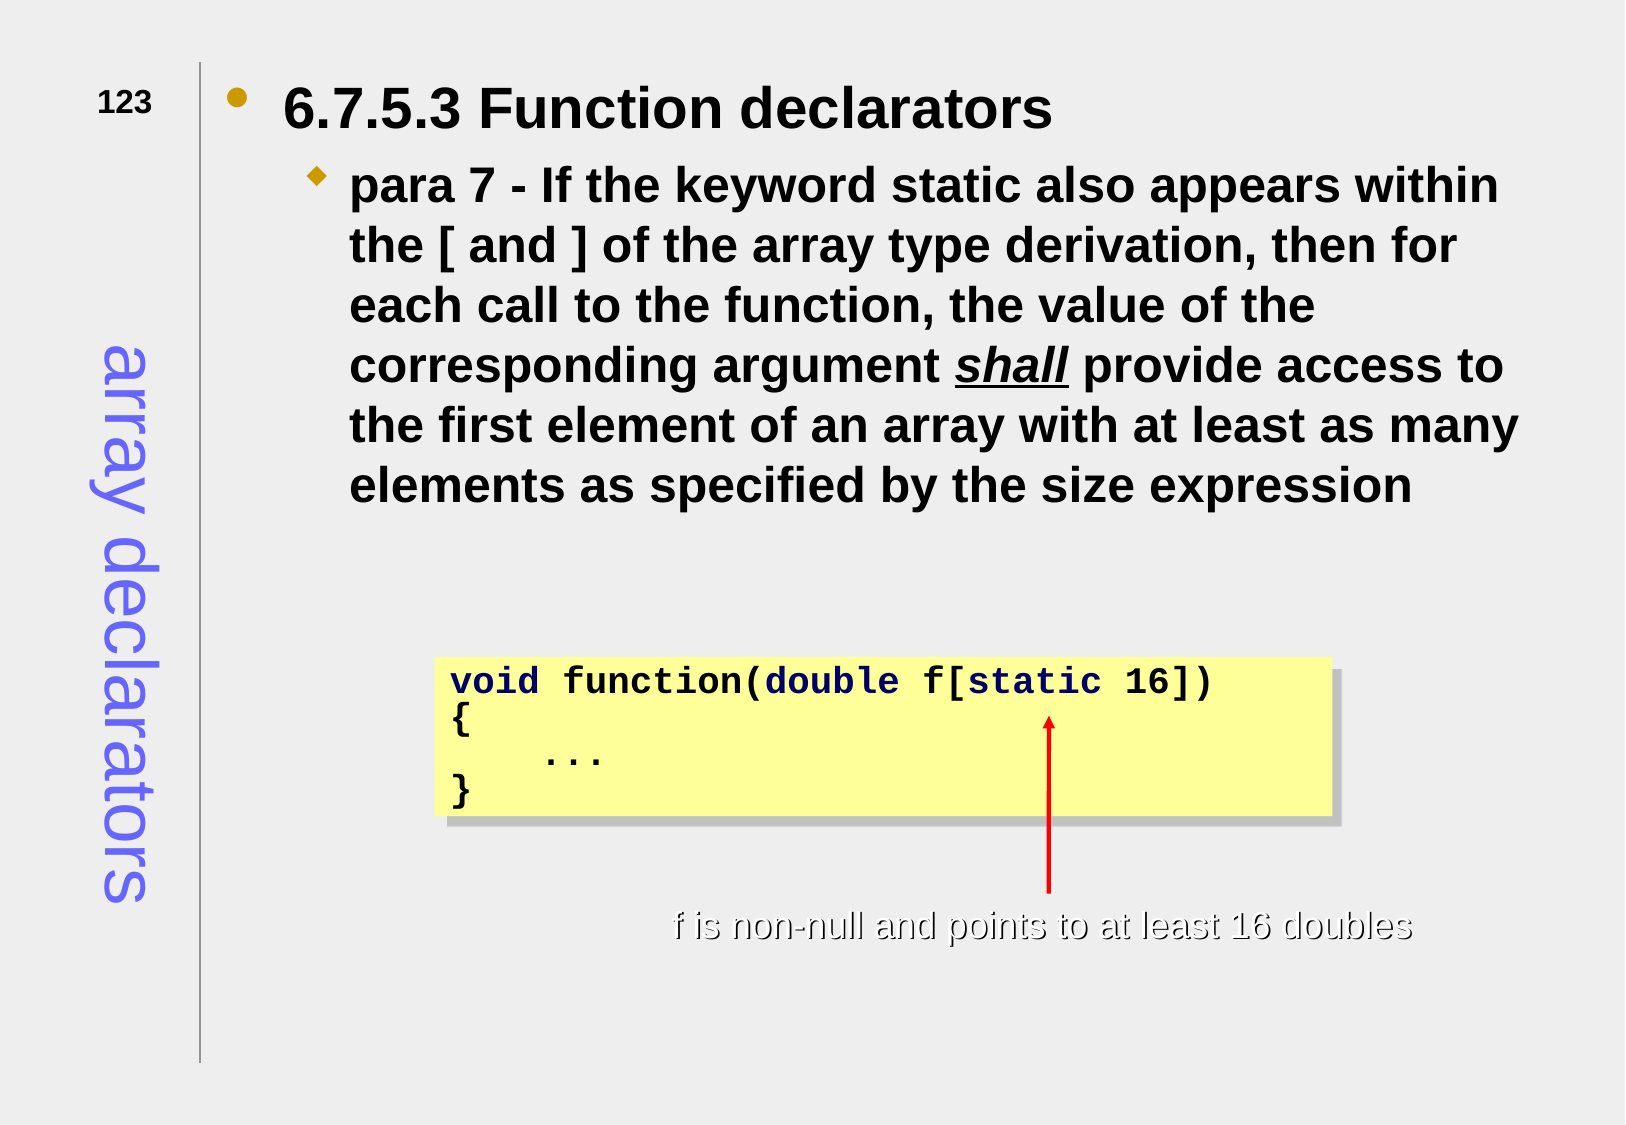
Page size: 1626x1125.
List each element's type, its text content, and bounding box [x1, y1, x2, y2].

text_box f is non-null and points to at least 16 doubles [505, 893, 1427, 954]
title array declarators [50, 187, 188, 1063]
text_box void function(double f[static 16]) { ... } [434, 656, 1333, 817]
list 6.7.5.3 Function declarators para 7 - If the keyword static also appears within the [ and ] of the array type derivation, then for each call to the function, the value of the corresponding argument shall provide access to the first element of an array with at least as many elements as specified by the size expression [212, 62, 1550, 1063]
